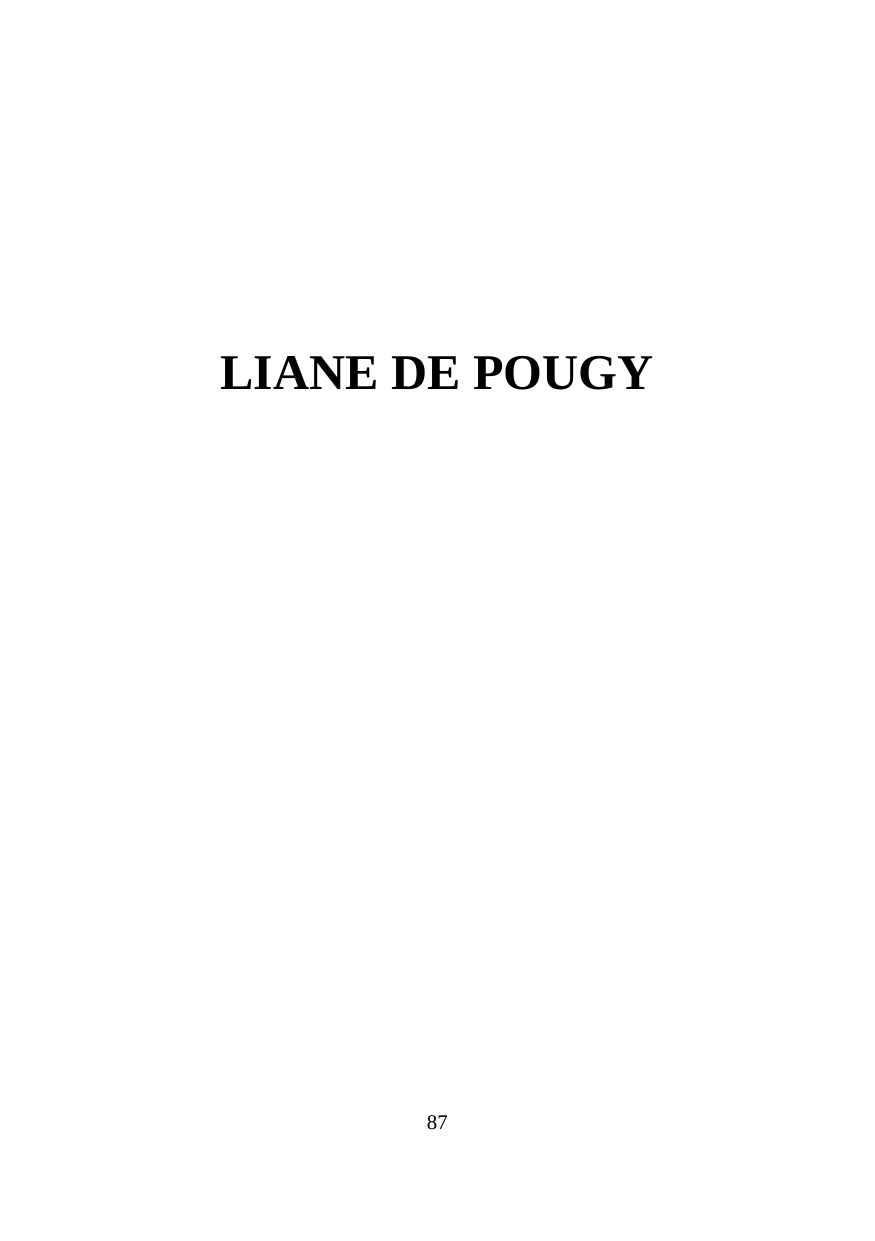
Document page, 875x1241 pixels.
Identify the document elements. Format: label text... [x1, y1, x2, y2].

subtitle LIANE DE POUGY [106, 342, 768, 400]
